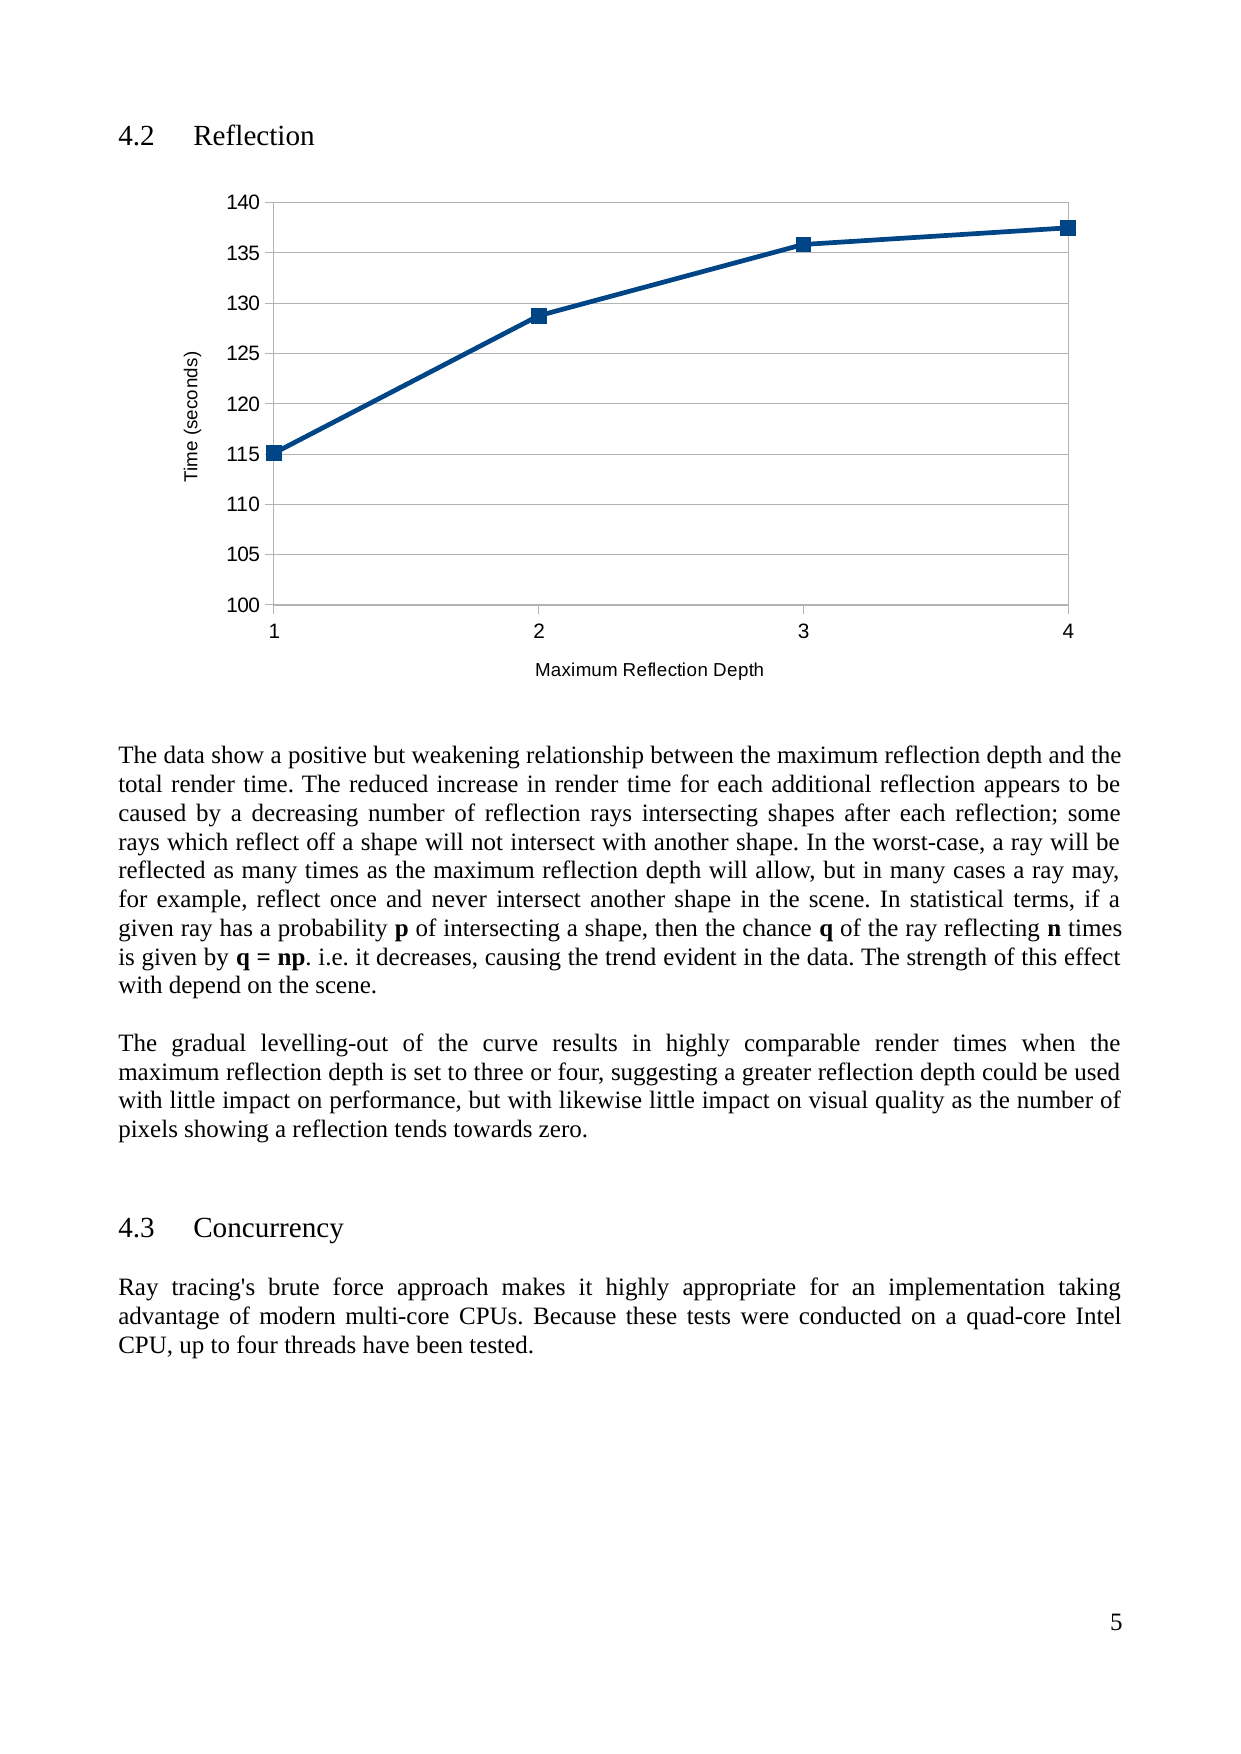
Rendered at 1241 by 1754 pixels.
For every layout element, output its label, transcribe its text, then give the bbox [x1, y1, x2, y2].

text 4.2 Reflection [118, 118, 1122, 152]
text Ray tracing's brute force approach makes it highly appropriate for an implementation taking advantage of modern multi-core CPUs. Because these tests were conducted on a quad-core Intel CPU, up to four threads have been tested. [118, 1272, 1122, 1359]
text The data show a positive but weakening relationship between the maximum reflection depth and the total render time. The reduced increase in render time for each additional reflection appears to be caused by a decreasing number of reflection rays intersecting shapes after each reflection; some rays which reflect off a shape will not intersect with another shape. In the worst-case, a ray will be reflected as many times as the maximum reflection depth will allow, but in many cases a ray may, for example, reflect once and never intersect another shape in the scene. In statistical terms, if a given ray has a probability p of intersecting a shape, then the chance q of the ray reflecting n times is given by q = np. i.e. it decreases, causing the trend evident in the data. The strength of this effect with depend on the scene. [118, 741, 1122, 999]
text 4.3 Concurrency [118, 1210, 1122, 1244]
text The gradual levelling-out of the curve results in highly comparable render times when the maximum reflection depth is set to three or four, suggesting a greater reflection depth could be used with little impact on performance, but with likewise little impact on visual quality as the number of pixels showing a reflection tends towards zero. [118, 1028, 1122, 1143]
